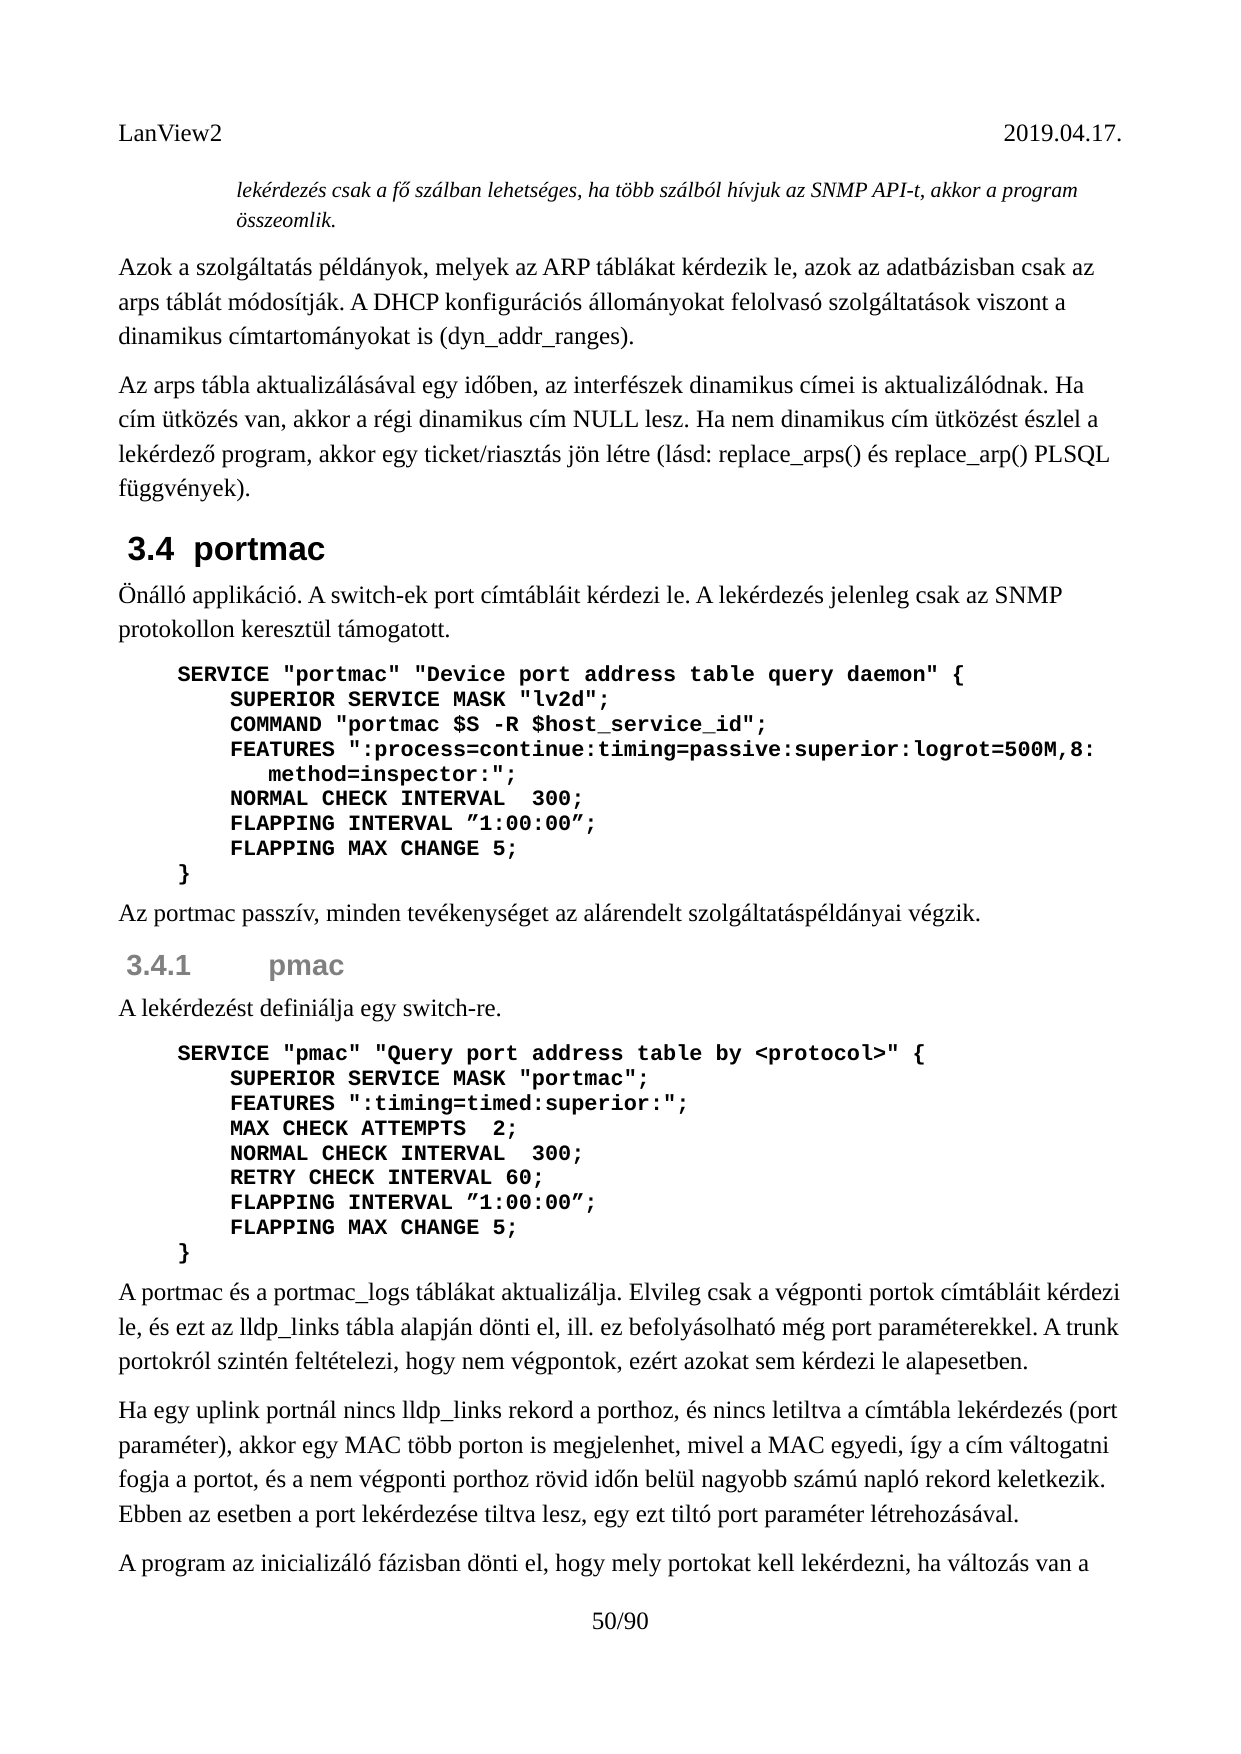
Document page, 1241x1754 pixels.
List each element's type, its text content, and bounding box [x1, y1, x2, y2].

subtitle portmac [118, 529, 1122, 567]
text A program az inicializáló fázisban dönti el, hogy mely portokat kell lekérdezni, ha változás van a [118, 1548, 1122, 1577]
subtitle pmac [118, 947, 1122, 981]
text Az arps tábla aktualizálásával egy időben, az interfészek dinamikus címei is aktualizálódnak. Ha cím ütközés van, akkor a régi dinamikus cím NULL lesz. Ha nem dinamikus cím ütközést észlel a lekérdező program, akkor egy ticket/riasztás jön létre (lásd: replace_arps() és replace_arp() PLSQL függvények). [118, 370, 1122, 502]
text SERVICE "portmac" "Device port address table query daemon" { SUPERIOR SERVICE MASK "lv2d"; COMMAND "portmac $S -R $host_service_id"; FEATURES ":process=continue:timing=passive:superior:logrot=500M,8: method=inspector:"; NORMAL CHECK INTERVAL 300; FLAPPING INTERVAL ”1:00:00”; FLAPPING MAX CHANGE 5; } [177, 663, 1122, 887]
text A portmac és a portmac_logs táblákat aktualizálja. Elvileg csak a végponti portok címtábláit kérdezi le, és ezt az lldp_links tábla alapján dönti el, ill. ez befolyásolható még port paraméterekkel. A trunk portokról szintén feltételezi, hogy nem végpontok, ezért azokat sem kérdezi le alapesetben. [118, 1277, 1122, 1375]
text Ha egy uplink portnál nincs lldp_links rekord a porthoz, és nincs letiltva a címtábla lekérdezés (port paraméter), akkor egy MAC több porton is megjelenhet, mivel a MAC egyedi, így a cím váltogatni fogja a portot, és a nem végponti porthoz rövid időn belül nagyobb számú napló rekord keletkezik. Ebben az esetben a port lekérdezése tiltva lesz, egy ezt tiltó port paraméter létrehozásával. [118, 1396, 1122, 1528]
text SERVICE "pmac" "Query port address table by <protocol>" { SUPERIOR SERVICE MASK "portmac"; FEATURES ":timing=timed:superior:"; MAX CHECK ATTEMPTS 2; NORMAL CHECK INTERVAL 300; RETRY CHECK INTERVAL 60; FLAPPING INTERVAL ”1:00:00”; FLAPPING MAX CHANGE 5; } [177, 1043, 1122, 1266]
text Önálló applikáció. A switch-ek port címtábláit kérdezi le. A lekérdezés jelenleg csak az SNMP protokollon keresztül támogatott. [118, 580, 1122, 643]
text Azok a szolgáltatás példányok, melyek az ARP táblákat kérdezik le, azok az adatbázisban csak az arps táblát módosítják. A DHCP konfigurációs állományokat felolvasó szolgáltatások viszont a dinamikus címtartományokat is (dyn_addr_ranges). [118, 252, 1122, 350]
text lekérdezés csak a fő szálban lehetséges, ha több szálból hívjuk az SNMP API-t, akkor a program összeomlik. [118, 177, 1122, 232]
text A lekérdezést definiálja egy switch-re. [118, 993, 1122, 1022]
text Az portmac passzív, minden tevékenységet az alárendelt szolgáltatáspéldányai végzik. [118, 898, 1122, 927]
